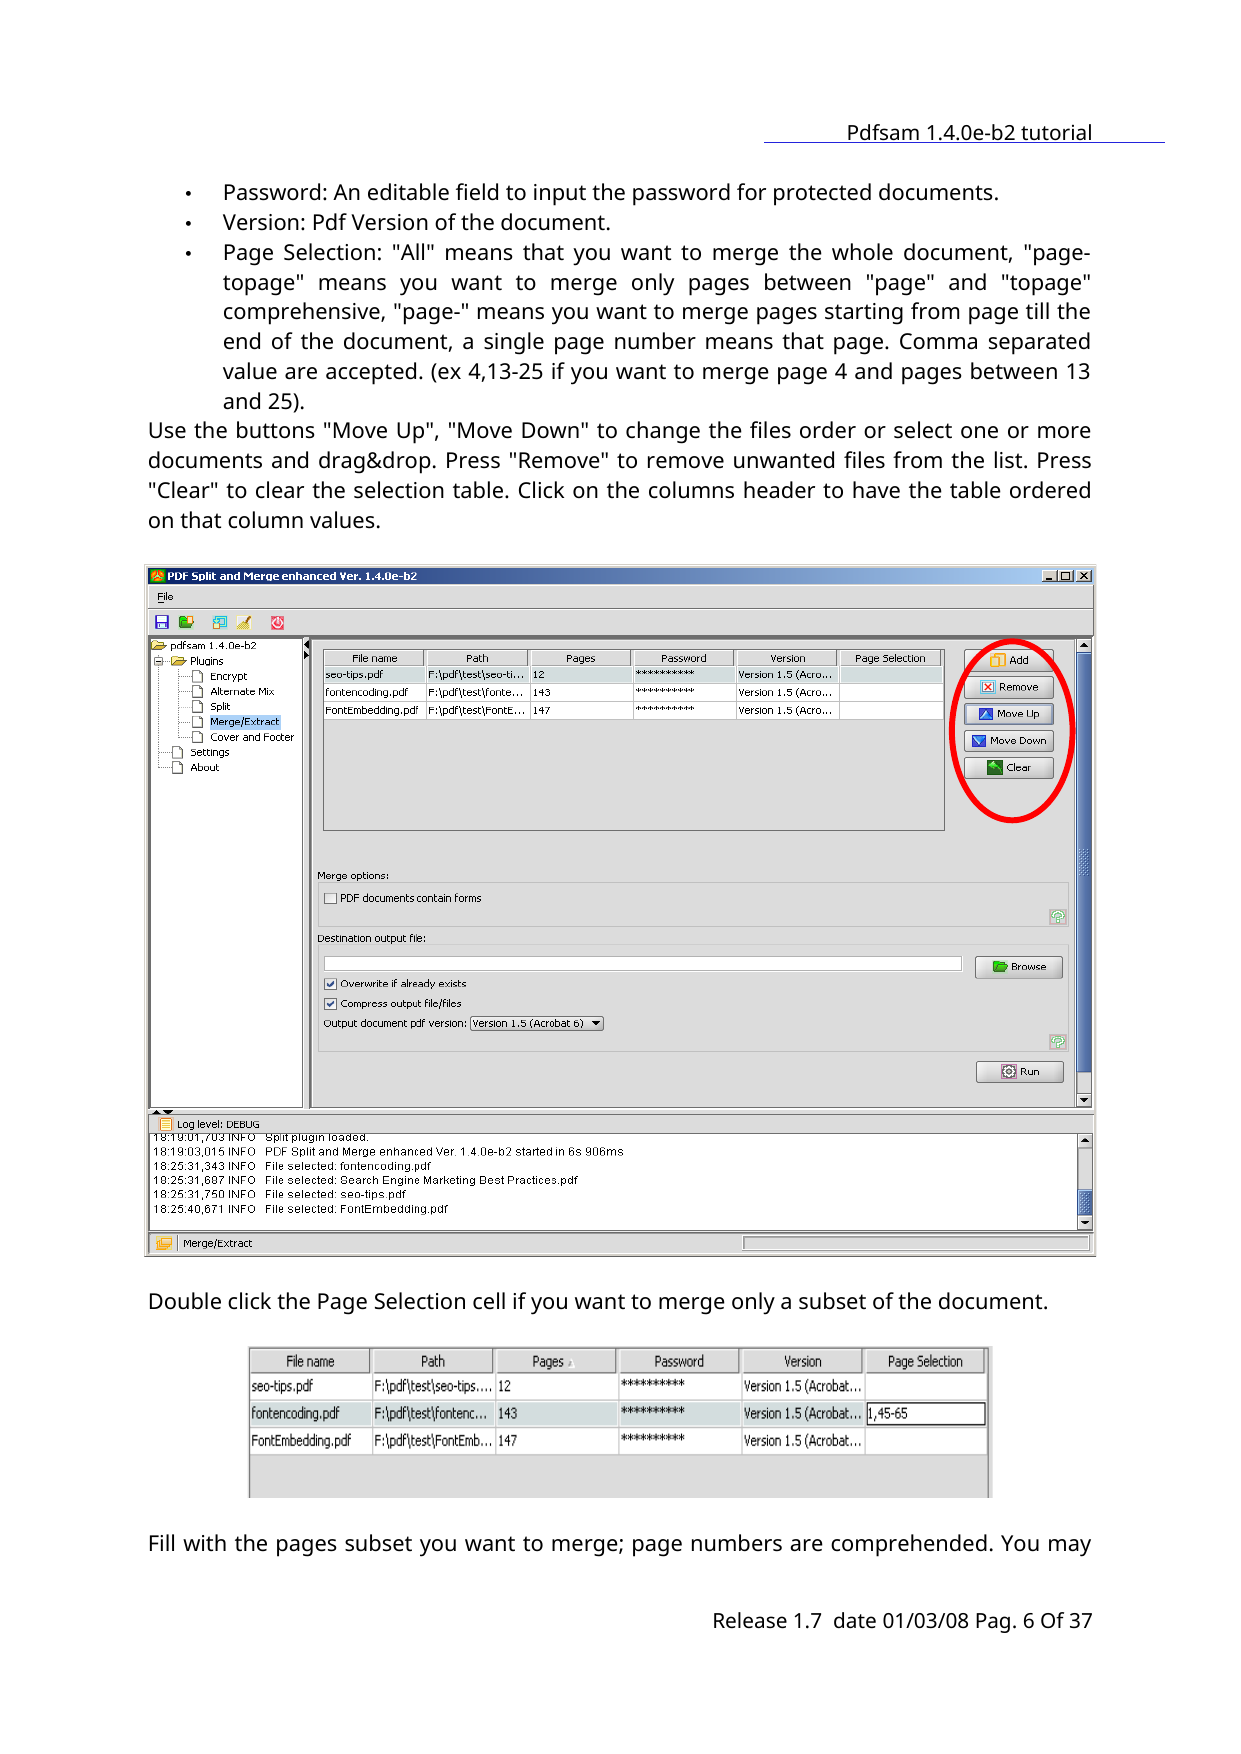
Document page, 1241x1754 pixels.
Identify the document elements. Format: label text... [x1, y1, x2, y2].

list Page Selection: "All" means that you want to merge the whole document, "page-topage" means you want to merge only pages between "page" and "topage" comprehensive, "page-" means you want to merge pages starting from page till the end of the document, a single page number means that page. Comma separated value are accepted. (ex 4,13-25 if you want to merge page 4 and pages between 13 and 25). [185, 237, 1093, 415]
text Fill with the pages subset you want to merge; page numbers are comprehended. You may [148, 1528, 1093, 1557]
text Use the buttons "Move Up", "Move Down" to change the files order or select one or more documents and drag&drop. Press "Remove" to remove unwanted files from the list. Press "Clear" to clear the selection table. Click on the columns header to have the table ordered on that column values. [148, 415, 1093, 534]
picture [144, 564, 1097, 1257]
text Double click the Page Selection cell if you want to merge only a subset of the document. [148, 1286, 1093, 1316]
list Version: Pdf Version of the document. [185, 207, 1093, 237]
list Password: An editable field to input the password for protected documents. [185, 177, 1093, 207]
